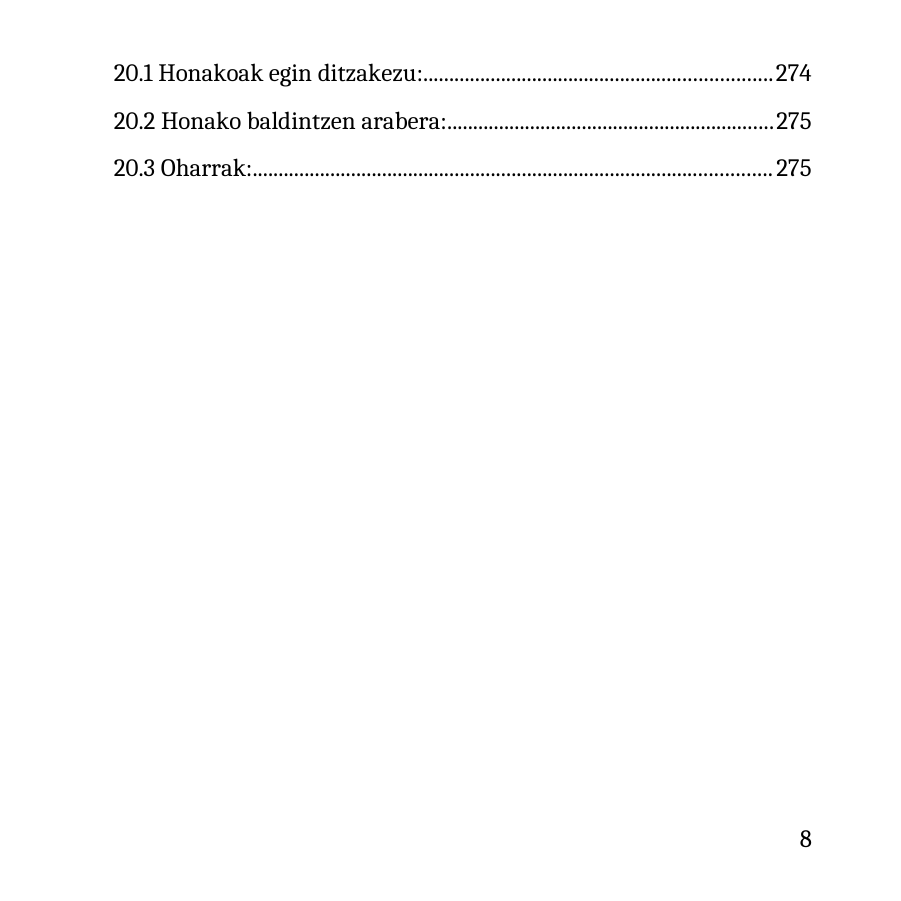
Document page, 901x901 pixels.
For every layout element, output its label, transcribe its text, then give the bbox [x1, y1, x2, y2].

text 20.3 Oharrak: 275 [114, 154, 811, 183]
text 20.1 Honakoak egin ditzakezu: 274 [114, 59, 811, 88]
text 20.2 Honako baldintzen arabera: 275 [114, 107, 811, 135]
